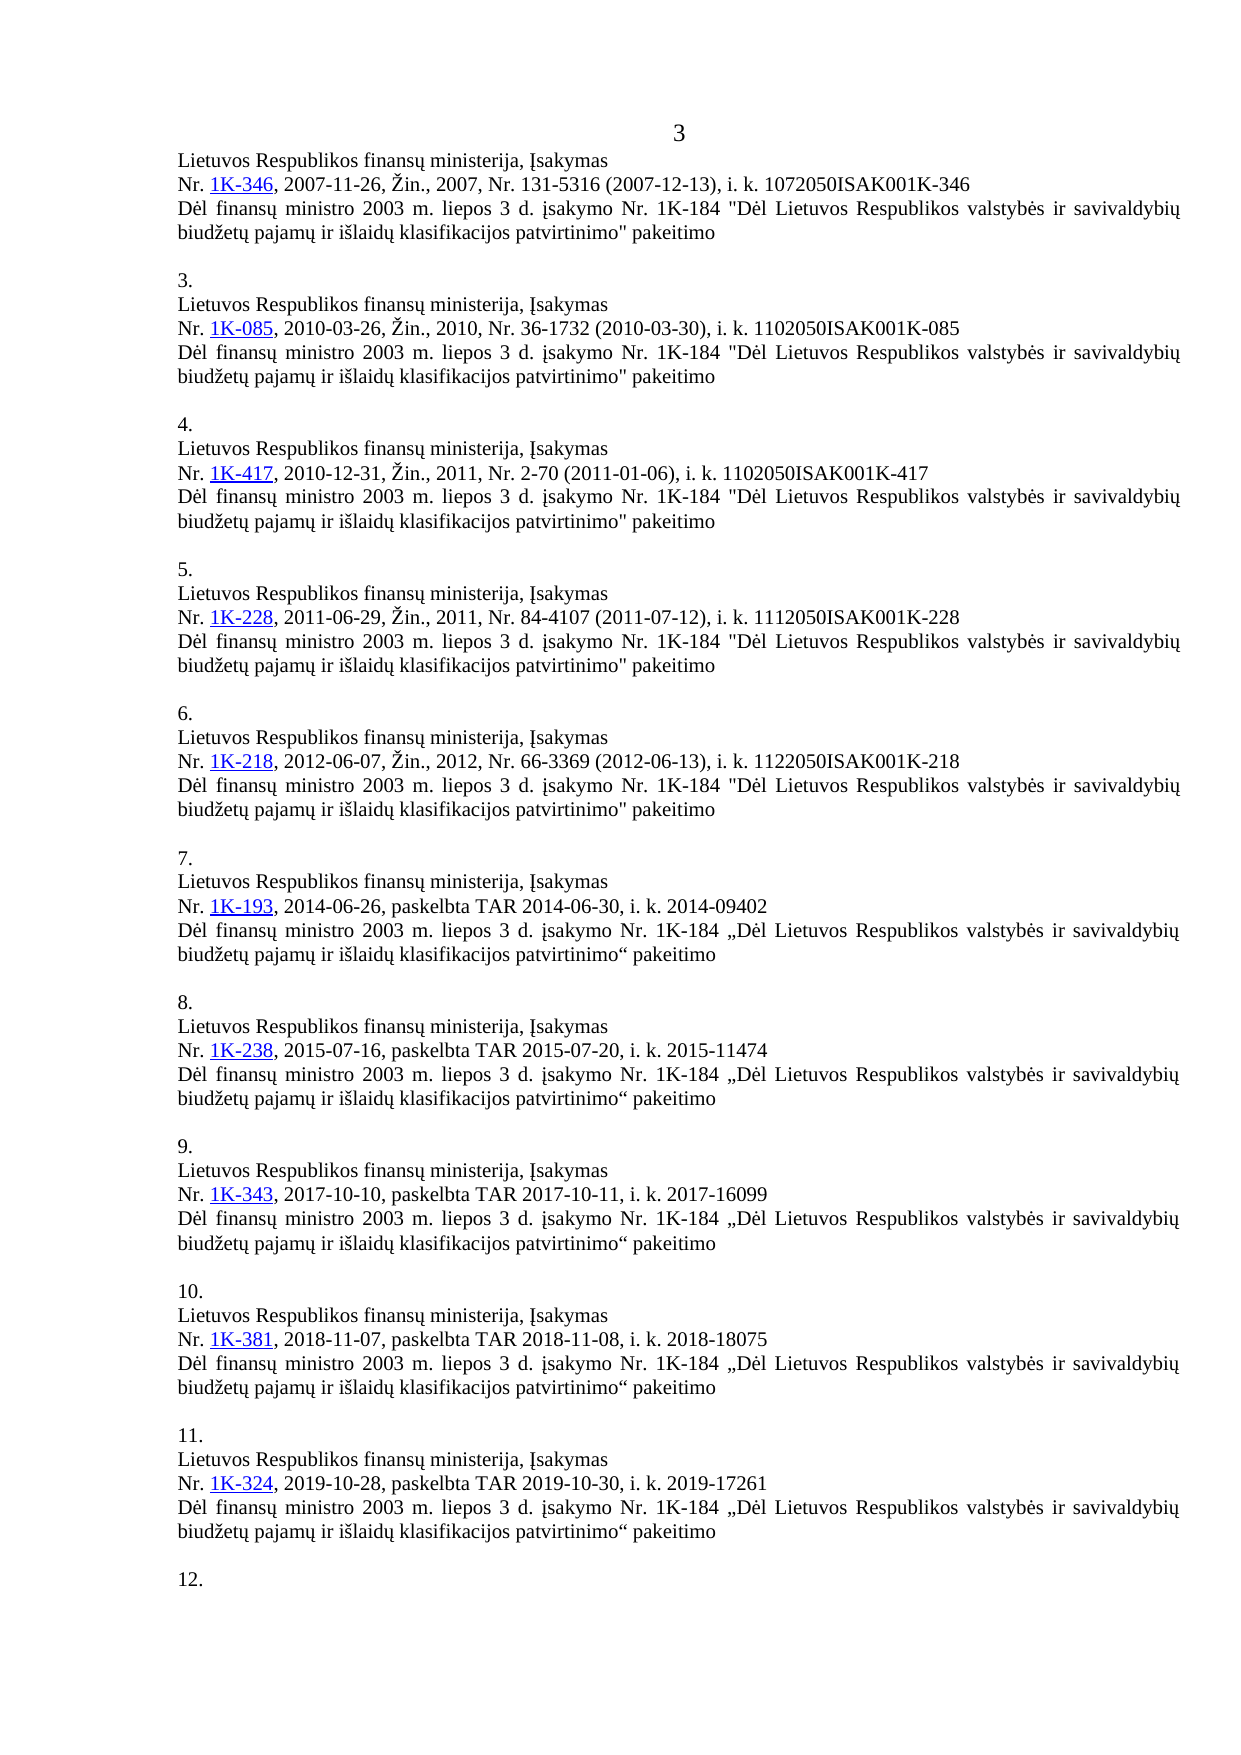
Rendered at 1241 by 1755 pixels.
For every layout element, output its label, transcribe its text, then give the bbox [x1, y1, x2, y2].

text 12. [177, 1567, 1181, 1591]
text 10. [177, 1278, 1181, 1303]
text Lietuvos Respublikos finansų ministerija, Įsakymas [177, 581, 1181, 605]
text Lietuvos Respublikos finansų ministerija, Įsakymas [177, 1014, 1181, 1038]
text Dėl finansų ministro 2003 m. liepos 3 d. įsakymo Nr. 1K-184 „Dėl Lietuvos Respublikos valstybės ir savivaldybių biudžetų pajamų ir išlaidų klasifikacijos patvirtinimo“ pakeitimo [177, 1495, 1181, 1543]
text 4. [177, 412, 1181, 436]
text Dėl finansų ministro 2003 m. liepos 3 d. įsakymo Nr. 1K-184 „Dėl Lietuvos Respublikos valstybės ir savivaldybių biudžetų pajamų ir išlaidų klasifikacijos patvirtinimo“ pakeitimo [177, 918, 1181, 966]
text 5. [177, 557, 1181, 581]
text Dėl finansų ministro 2003 m. liepos 3 d. įsakymo Nr. 1K-184 „Dėl Lietuvos Respublikos valstybės ir savivaldybių biudžetų pajamų ir išlaidų klasifikacijos patvirtinimo“ pakeitimo [177, 1351, 1181, 1399]
text Lietuvos Respublikos finansų ministerija, Įsakymas [177, 148, 1181, 172]
text Lietuvos Respublikos finansų ministerija, Įsakymas [177, 436, 1181, 460]
text Nr. 1K-085, 2010-03-26, Žin., 2010, Nr. 36-1732 (2010-03-30), i. k. 1102050ISAK001K-085 [177, 316, 1181, 340]
text Lietuvos Respublikos finansų ministerija, Įsakymas [177, 725, 1181, 749]
text Dėl finansų ministro 2003 m. liepos 3 d. įsakymo Nr. 1K-184 "Dėl Lietuvos Respublikos valstybės ir savivaldybių biudžetų pajamų ir išlaidų klasifikacijos patvirtinimo" pakeitimo [177, 484, 1181, 533]
text Lietuvos Respublikos finansų ministerija, Įsakymas [177, 292, 1181, 316]
text Nr. 1K-238, 2015-07-16, paskelbta TAR 2015-07-20, i. k. 2015-11474 [177, 1038, 1181, 1062]
text Dėl finansų ministro 2003 m. liepos 3 d. įsakymo Nr. 1K-184 "Dėl Lietuvos Respublikos valstybės ir savivaldybių biudžetų pajamų ir išlaidų klasifikacijos patvirtinimo" pakeitimo [177, 196, 1181, 244]
text Dėl finansų ministro 2003 m. liepos 3 d. įsakymo Nr. 1K-184 „Dėl Lietuvos Respublikos valstybės ir savivaldybių biudžetų pajamų ir išlaidų klasifikacijos patvirtinimo“ pakeitimo [177, 1206, 1181, 1254]
text 8. [177, 990, 1181, 1014]
text Lietuvos Respublikos finansų ministerija, Įsakymas [177, 1303, 1181, 1327]
text Nr. 1K-343, 2017-10-10, paskelbta TAR 2017-10-11, i. k. 2017-16099 [177, 1182, 1181, 1206]
text Dėl finansų ministro 2003 m. liepos 3 d. įsakymo Nr. 1K-184 "Dėl Lietuvos Respublikos valstybės ir savivaldybių biudžetų pajamų ir išlaidų klasifikacijos patvirtinimo" pakeitimo [177, 340, 1181, 388]
text Dėl finansų ministro 2003 m. liepos 3 d. įsakymo Nr. 1K-184 „Dėl Lietuvos Respublikos valstybės ir savivaldybių biudžetų pajamų ir išlaidų klasifikacijos patvirtinimo“ pakeitimo [177, 1062, 1181, 1110]
text Lietuvos Respublikos finansų ministerija, Įsakymas [177, 1158, 1181, 1182]
text Nr. 1K-346, 2007-11-26, Žin., 2007, Nr. 131-5316 (2007-12-13), i. k. 1072050ISAK001K-346 [177, 172, 1181, 196]
text Nr. 1K-381, 2018-11-07, paskelbta TAR 2018-11-08, i. k. 2018-18075 [177, 1327, 1181, 1351]
text Nr. 1K-193, 2014-06-26, paskelbta TAR 2014-06-30, i. k. 2014-09402 [177, 893, 1181, 918]
text Dėl finansų ministro 2003 m. liepos 3 d. įsakymo Nr. 1K-184 "Dėl Lietuvos Respublikos valstybės ir savivaldybių biudžetų pajamų ir išlaidų klasifikacijos patvirtinimo" pakeitimo [177, 629, 1181, 677]
text 7. [177, 845, 1181, 869]
text Nr. 1K-417, 2010-12-31, Žin., 2011, Nr. 2-70 (2011-01-06), i. k. 1102050ISAK001K-417 [177, 460, 1181, 484]
text 11. [177, 1423, 1181, 1447]
text Dėl finansų ministro 2003 m. liepos 3 d. įsakymo Nr. 1K-184 "Dėl Lietuvos Respublikos valstybės ir savivaldybių biudžetų pajamų ir išlaidų klasifikacijos patvirtinimo" pakeitimo [177, 773, 1181, 821]
text Nr. 1K-324, 2019-10-28, paskelbta TAR 2019-10-30, i. k. 2019-17261 [177, 1471, 1181, 1495]
text Lietuvos Respublikos finansų ministerija, Įsakymas [177, 869, 1181, 893]
text Nr. 1K-228, 2011-06-29, Žin., 2011, Nr. 84-4107 (2011-07-12), i. k. 1112050ISAK001K-228 [177, 605, 1181, 629]
text 9. [177, 1134, 1181, 1158]
text 3. [177, 268, 1181, 292]
text 6. [177, 701, 1181, 725]
text Nr. 1K-218, 2012-06-07, Žin., 2012, Nr. 66-3369 (2012-06-13), i. k. 1122050ISAK001K-218 [177, 749, 1181, 773]
text Lietuvos Respublikos finansų ministerija, Įsakymas [177, 1447, 1181, 1471]
